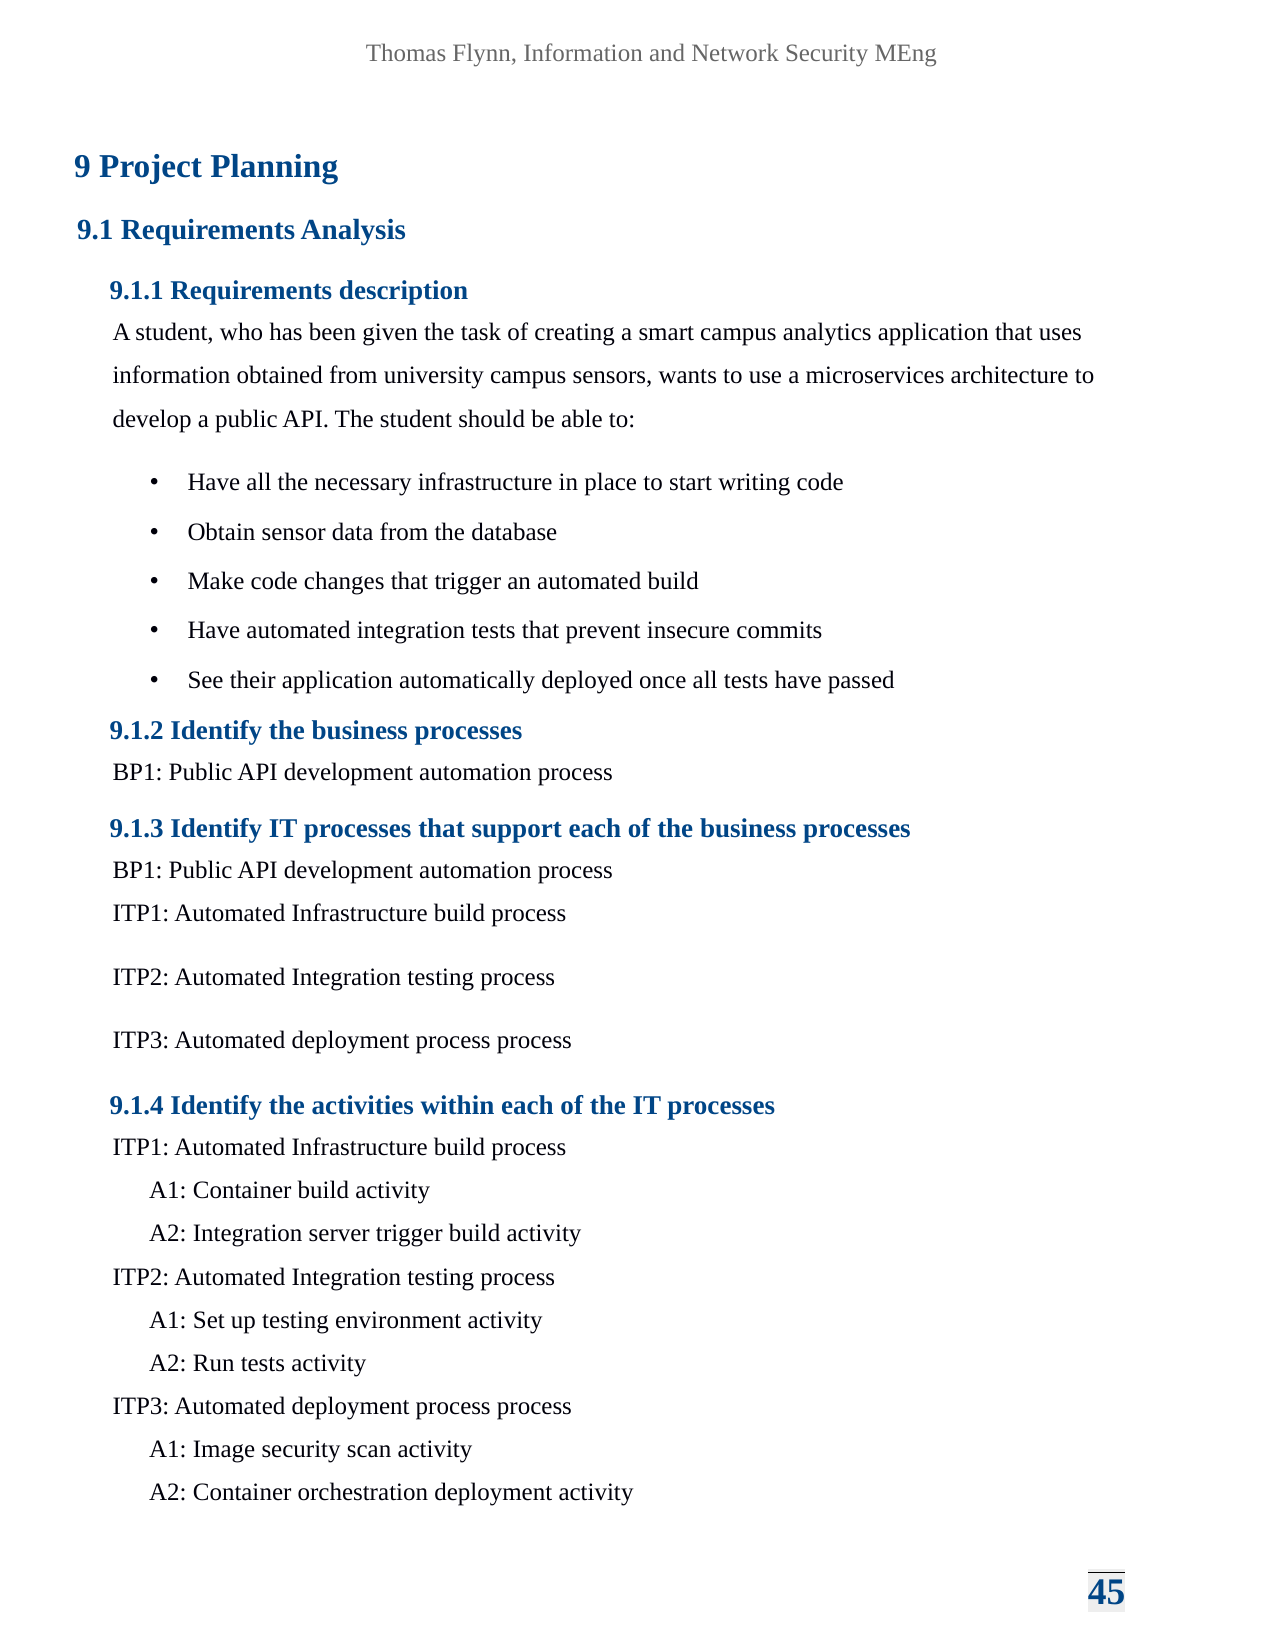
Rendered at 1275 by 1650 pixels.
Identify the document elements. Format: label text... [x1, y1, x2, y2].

list Have automated integration tests that prevent insecure commits [150, 616, 1125, 644]
text BP1: Public API development automation process [112, 757, 1125, 786]
subtitle 9.1.1 Requirements description [109, 274, 1125, 306]
text A2: Integration server trigger build activity [112, 1218, 1125, 1247]
subtitle 9 Project Planning [74, 146, 1125, 184]
list Have all the necessary infrastructure in place to start writing code [150, 467, 1125, 496]
text ITP2: Automated Integration testing process [112, 1262, 1125, 1290]
text A2: Run tests activity [112, 1348, 1125, 1377]
text ITP3: Automated deployment process process [112, 1391, 1125, 1420]
subtitle 9.1 Requirements Analysis [74, 212, 1125, 246]
text ITP3: Automated deployment process process [112, 1026, 1125, 1054]
text A student, who has been given the task of creating a smart campus analytics application that uses information obtained from university campus sensors, wants to use a microservices architecture to develop a public API. The student should be able to: [112, 317, 1125, 432]
subtitle 9.1.3 Identify IT processes that support each of the business processes [109, 812, 1125, 843]
list Obtain sensor data from the database [150, 517, 1125, 546]
subtitle 9.1.4 Identify the activities within each of the IT processes [109, 1089, 1125, 1121]
subtitle 9.1.2 Identify the business processes [109, 714, 1125, 745]
text ITP1: Automated Infrastructure build process [112, 898, 1125, 927]
text A1: Image security scan activity [112, 1434, 1125, 1463]
text BP1: Public API development automation process [112, 855, 1125, 884]
list Make code changes that trigger an automated build [150, 566, 1125, 595]
list See their application automatically deployed once all tests have passed [150, 665, 1125, 694]
text ITP2: Automated Integration testing process [112, 962, 1125, 991]
text ITP1: Automated Infrastructure build process [112, 1132, 1125, 1161]
text A2: Container orchestration deployment activity [112, 1477, 1125, 1506]
text A1: Set up testing environment activity [112, 1305, 1125, 1333]
text A1: Container build activity [112, 1175, 1125, 1204]
